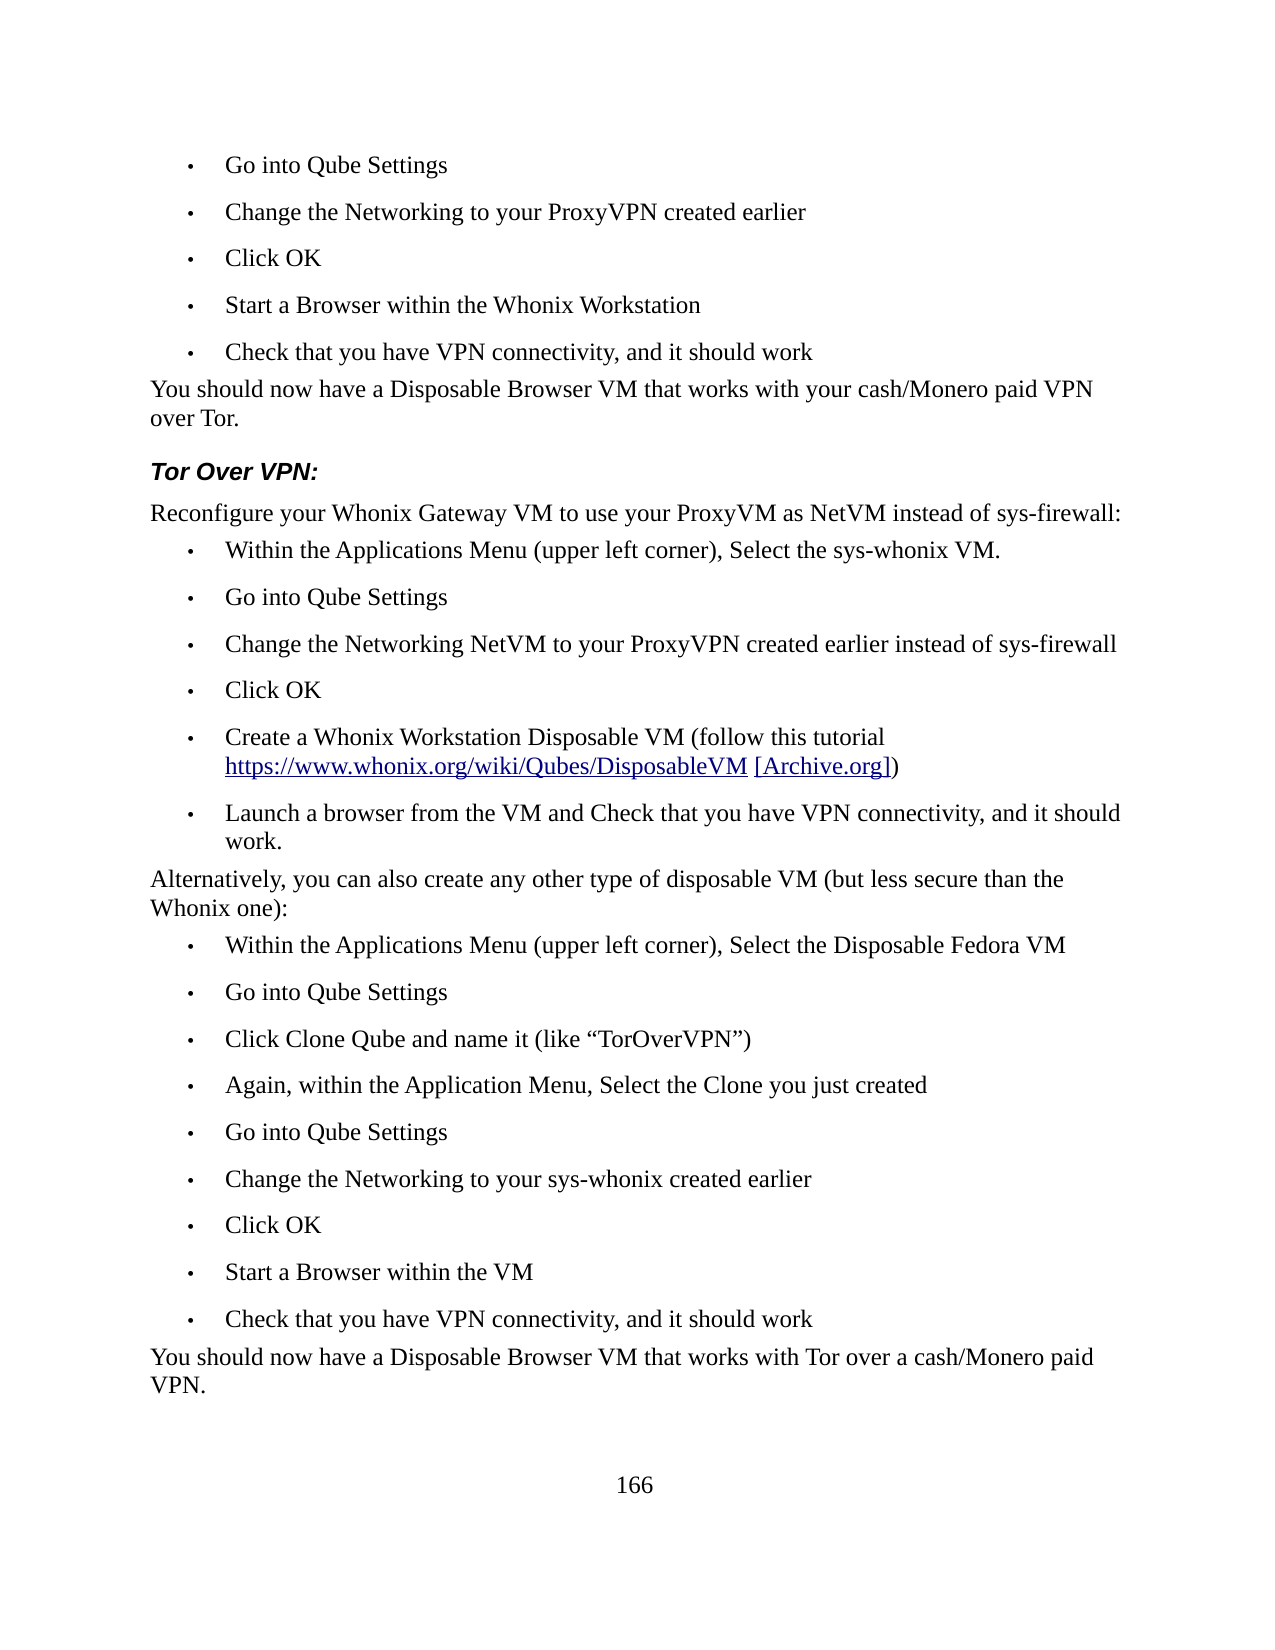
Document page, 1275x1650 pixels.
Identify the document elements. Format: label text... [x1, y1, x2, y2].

list Go into Qube Settings [187, 150, 1125, 179]
text Alternatively, you can also create any other type of disposable VM (but less secure than the Whonix one): [150, 864, 1125, 922]
list Again, within the Application Menu, Select the Clone you just created [187, 1071, 1125, 1099]
list Go into Qube Settings [187, 582, 1125, 611]
list Create a Whonix Workstation Disposable VM (follow this tutorial https://www.whonix.org/wiki/Qubes/DisposableVM [Archive.org]) [187, 722, 1125, 780]
list Click Clone Qube and name it (like “TorOverVPN”) [187, 1024, 1125, 1053]
list Check that you have VPN connectivity, and it should work [187, 1304, 1125, 1333]
list Change the Networking to your ProxyVPN created earlier [187, 197, 1125, 225]
list Start a Browser within the Whonix Workstation [187, 290, 1125, 319]
text You should now have a Disposable Browser VM that works with your cash/Monero paid VPN over Tor. [150, 374, 1125, 432]
list Check that you have VPN connectivity, and it should work [187, 337, 1125, 365]
list Go into Qube Settings [187, 1117, 1125, 1146]
list Click OK [187, 676, 1125, 704]
text Reconfigure your Whonix Gateway VM to use your ProxyVM as NetVM instead of sys-firewall: [150, 498, 1125, 527]
list Change the Networking NetVM to your ProxyVPN created earlier instead of sys-firewall [187, 629, 1125, 658]
subtitle Tor Over VPN: [150, 457, 1125, 485]
list Click OK [187, 1211, 1125, 1239]
list Change the Networking to your sys-whonix created earlier [187, 1164, 1125, 1193]
list Click OK [187, 243, 1125, 272]
list Go into Qube Settings [187, 977, 1125, 1006]
list Launch a browser from the VM and Check that you have VPN connectivity, and it should work. [187, 798, 1125, 855]
text You should now have a Disposable Browser VM that works with Tor over a cash/Monero paid VPN. [150, 1342, 1125, 1399]
list Within the Applications Menu (upper left corner), Select the Disposable Fedora VM [187, 931, 1125, 959]
list Within the Applications Menu (upper left corner), Select the sys-whonix VM. [187, 536, 1125, 564]
list Start a Browser within the VM [187, 1257, 1125, 1286]
